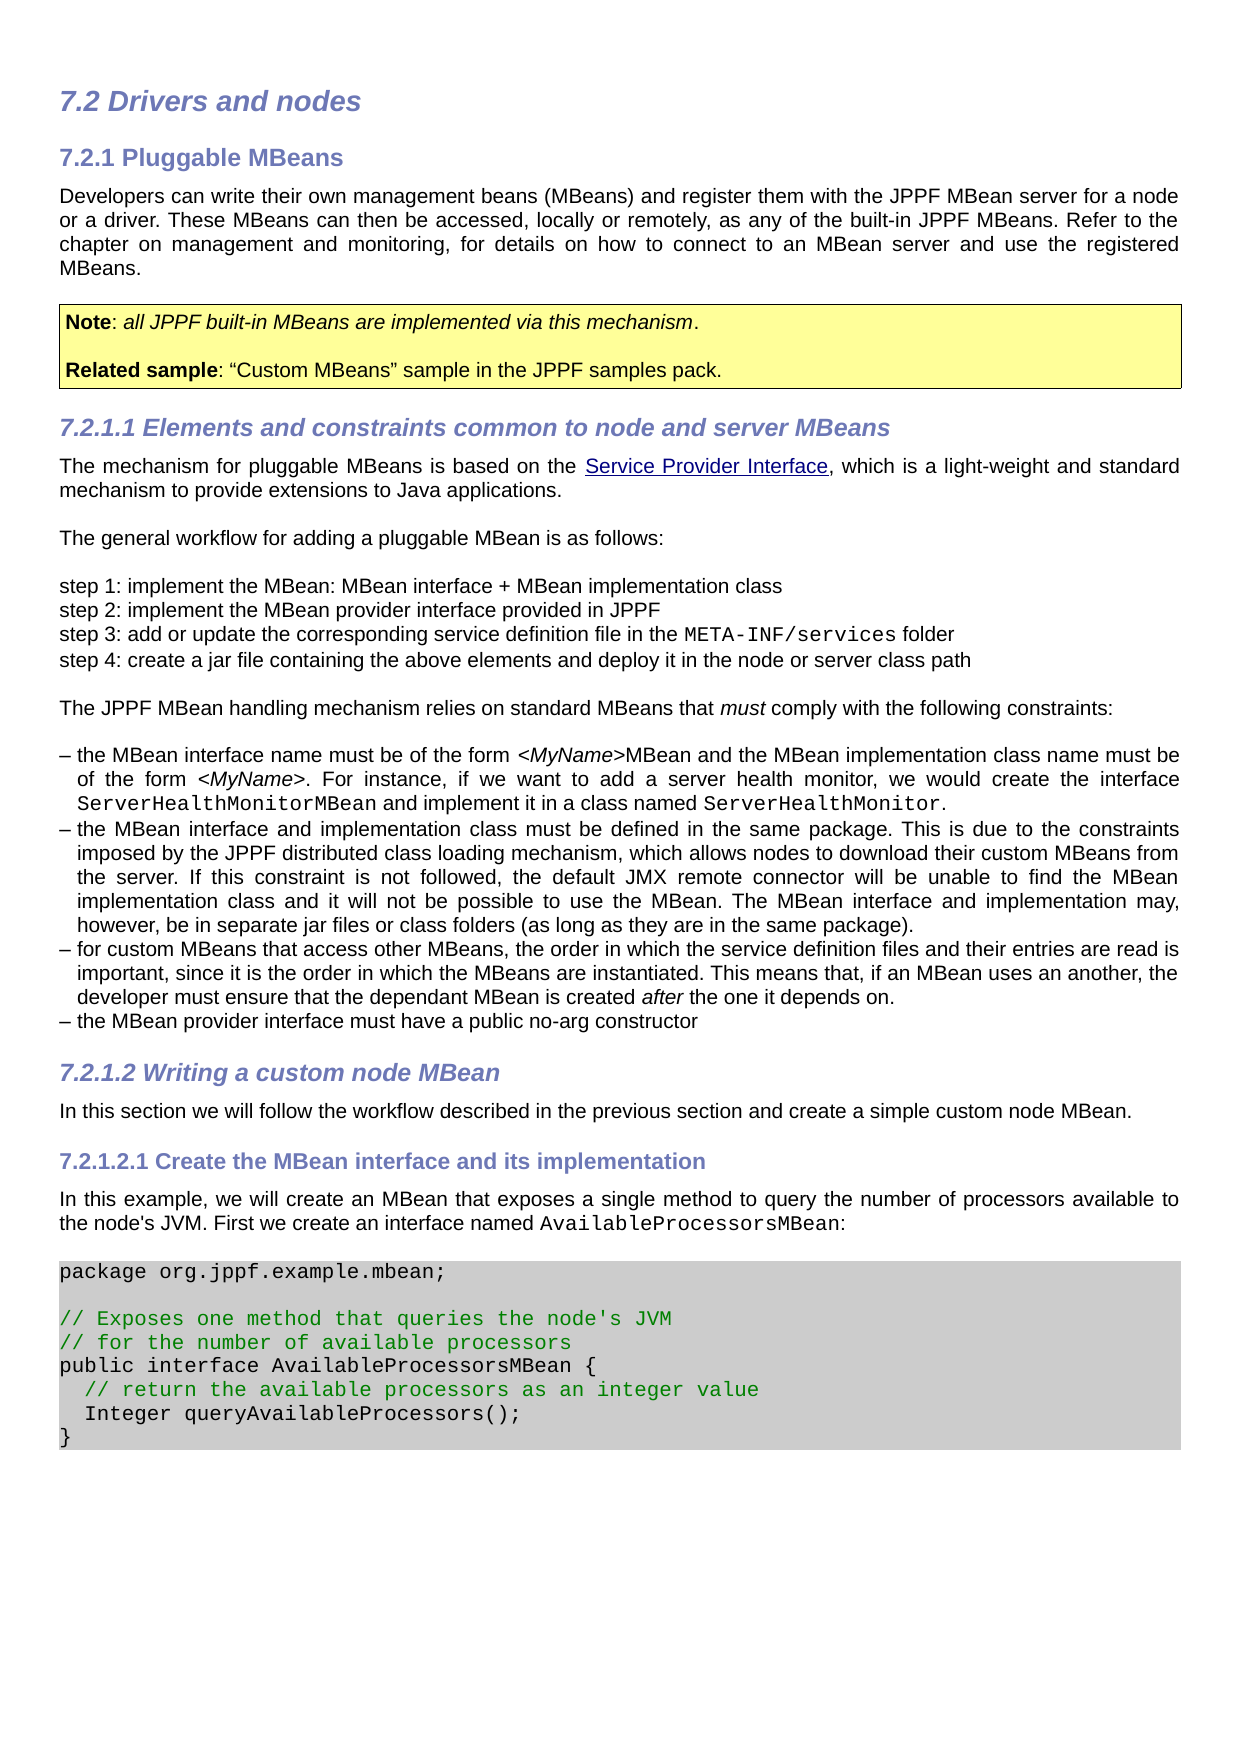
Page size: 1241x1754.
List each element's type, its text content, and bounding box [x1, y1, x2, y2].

text public interface AvailableProcessorsMBean { [59, 1355, 1181, 1379]
text step 1: implement the MBean: MBean interface + MBean implementation class [59, 574, 1181, 598]
subtitle Create the MBean interface and its implementation [59, 1148, 1181, 1174]
text In this section we will follow the workflow described in the previous section and create a simple custom node MBean. [59, 1099, 1181, 1123]
text step 2: implement the MBean provider interface provided in JPPF [59, 598, 1181, 622]
text In this example, we will create an MBean that exposes a single method to query the number of processors available to the node's JVM. First we create an interface named AvailableProcessorsMBean: [59, 1187, 1181, 1237]
text Integer queryAvailableProcessors(); [59, 1403, 1181, 1426]
text package org.jppf.example.mbean; [59, 1261, 1181, 1284]
text step 3: add or update the corresponding service definition file in the META-INF/services folder [59, 622, 1181, 647]
text } [59, 1426, 1181, 1450]
text // for the number of available processors [59, 1332, 1181, 1355]
list the MBean interface name must be of the form <MyName>MBean and the MBean implementation class name must be of the form <MyName>. For instance, if we want to add a server health monitor, we would create the interface ServerHealthMonitorMBean and implement it in a class named ServerHealthMonitor. [59, 743, 1181, 817]
text Developers can write their own management beans (MBeans) and register them with the JPPF MBean server for a node or a driver. These MBeans can then be accessed, locally or remotely, as any of the built-in JPPF MBeans. Refer to the chapter on management and monitoring, for details on how to connect to an MBean server and use the registered MBeans. [59, 184, 1181, 280]
text The mechanism for pluggable MBeans is based on the Service Provider Interface, which is a light-weight and standard mechanism to provide extensions to Java applications. [59, 454, 1181, 502]
list the MBean interface and implementation class must be defined in the same package. This is due to the constraints imposed by the JPPF distributed class loading mechanism, which allows nodes to download their custom MBeans from the server. If this constraint is not followed, the default JMX remote connector will be unable to find the MBean implementation class and it will not be possible to use the MBean. The MBean interface and implementation may, however, be in separate jar files or class folders (as long as they are in the same package). [59, 817, 1181, 937]
text Related sample: “Custom MBeans” sample in the JPPF samples pack. [60, 352, 1181, 388]
subtitle Elements and constraints common to node and server MBeans [59, 413, 1181, 441]
subtitle Drivers and nodes [59, 84, 1181, 118]
text // Exposes one method that queries the node's JVM [59, 1308, 1181, 1332]
text // return the available processors as an integer value [59, 1379, 1181, 1403]
text step 4: create a jar file containing the above elements and deploy it in the node or server class path [59, 647, 1181, 671]
text The JPPF MBean handling mechanism relies on standard MBeans that must comply with the following constraints: [59, 695, 1181, 719]
list for custom MBeans that access other MBeans, the order in which the service definition files and their entries are read is important, since it is the order in which the MBeans are instantiated. This means that, if an MBean uses an another, the developer must ensure that the dependant MBean is created after the one it depends on. [59, 937, 1181, 1009]
list the MBean provider interface must have a public no-arg constructor [59, 1009, 1181, 1033]
text The general workflow for adding a pluggable MBean is as follows: [59, 526, 1181, 550]
subtitle Pluggable MBeans [59, 143, 1181, 171]
text Note: all JPPF built-in MBeans are implemented via this mechanism. [60, 305, 1181, 328]
subtitle Writing a custom node MBean [59, 1058, 1181, 1087]
